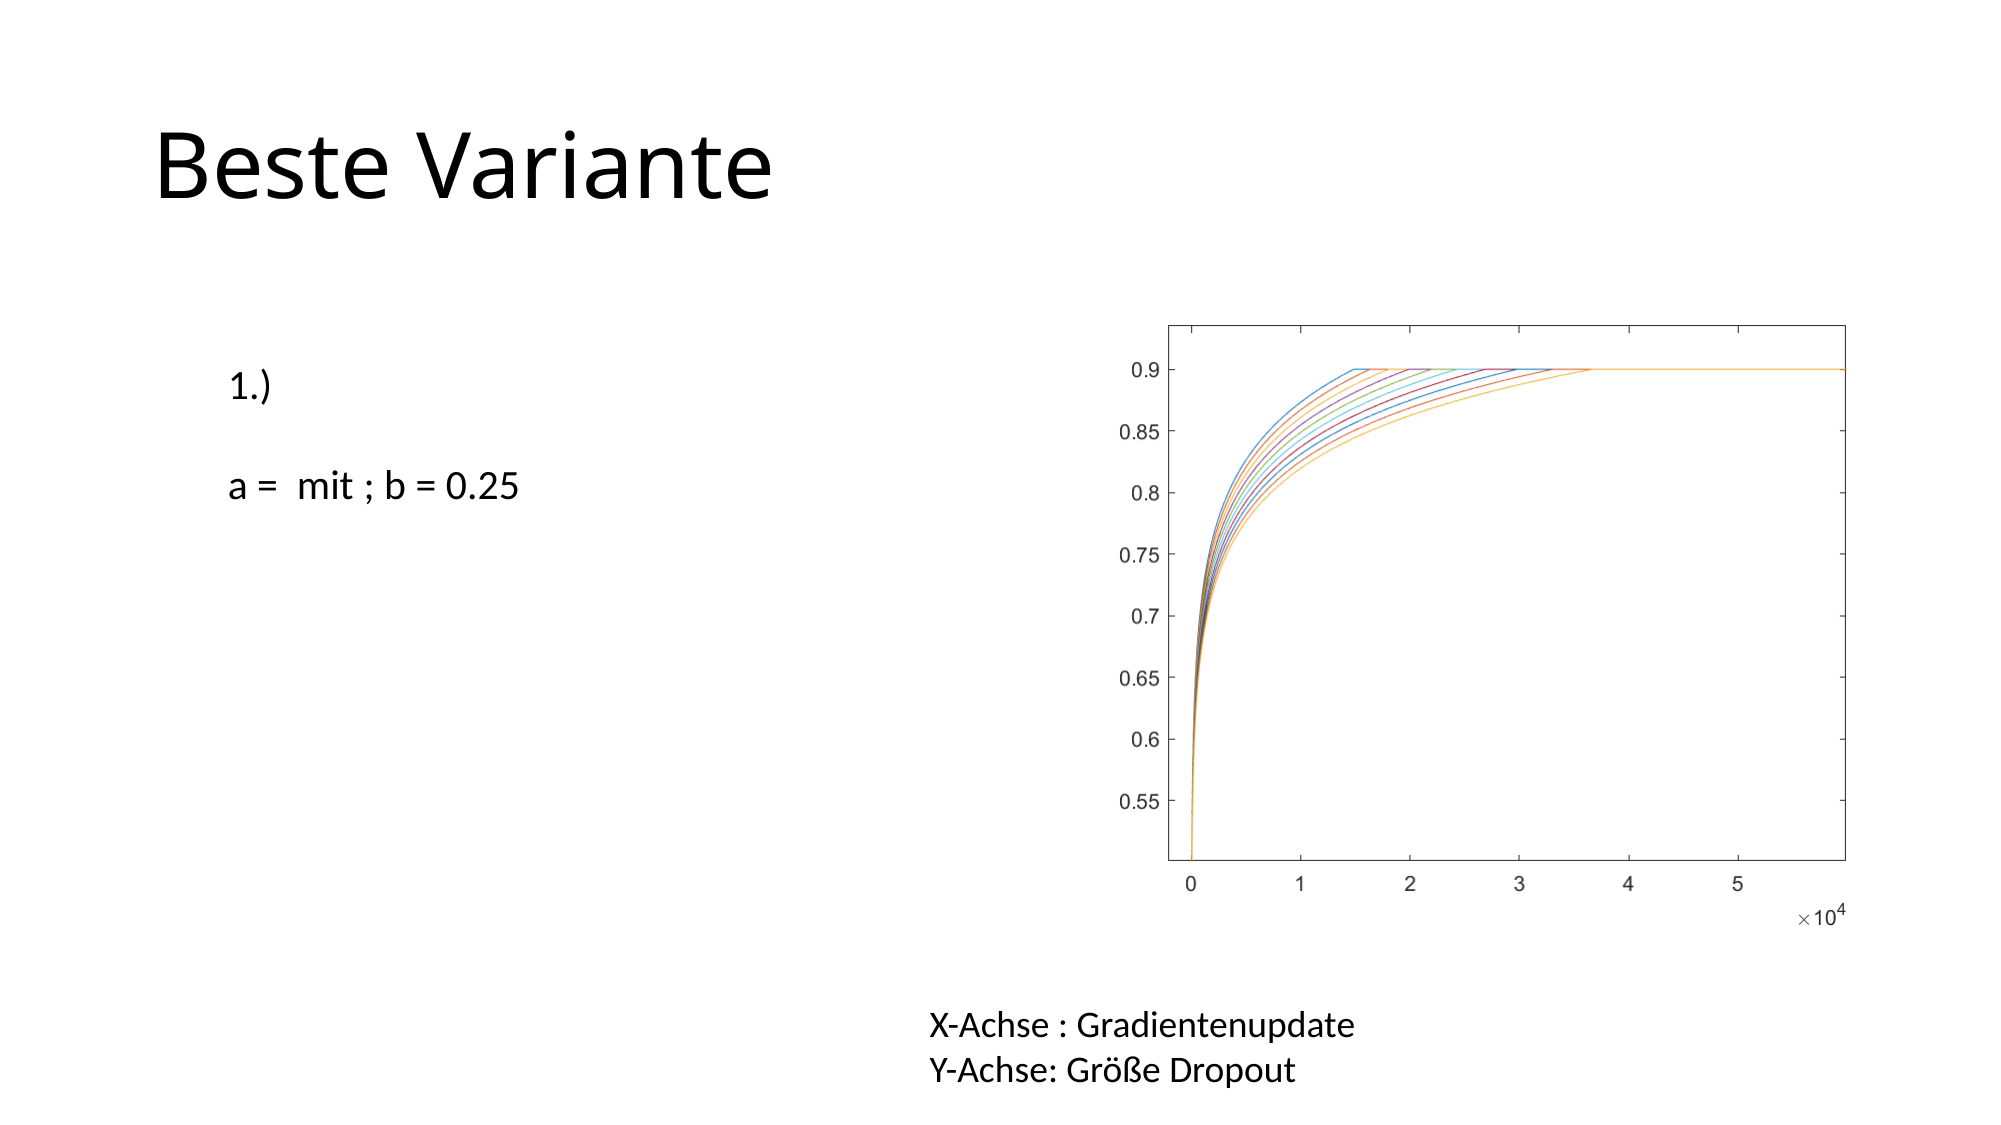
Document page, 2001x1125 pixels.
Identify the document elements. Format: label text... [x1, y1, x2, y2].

text_box 1.) a = mit ; b = 0.25 [213, 350, 1054, 539]
title Beste Variante [137, 59, 1863, 278]
picture [1054, 277, 1930, 934]
text_box X-Achse : Gradientenupdate Y-Achse: Größe Dropout [914, 992, 1930, 1099]
